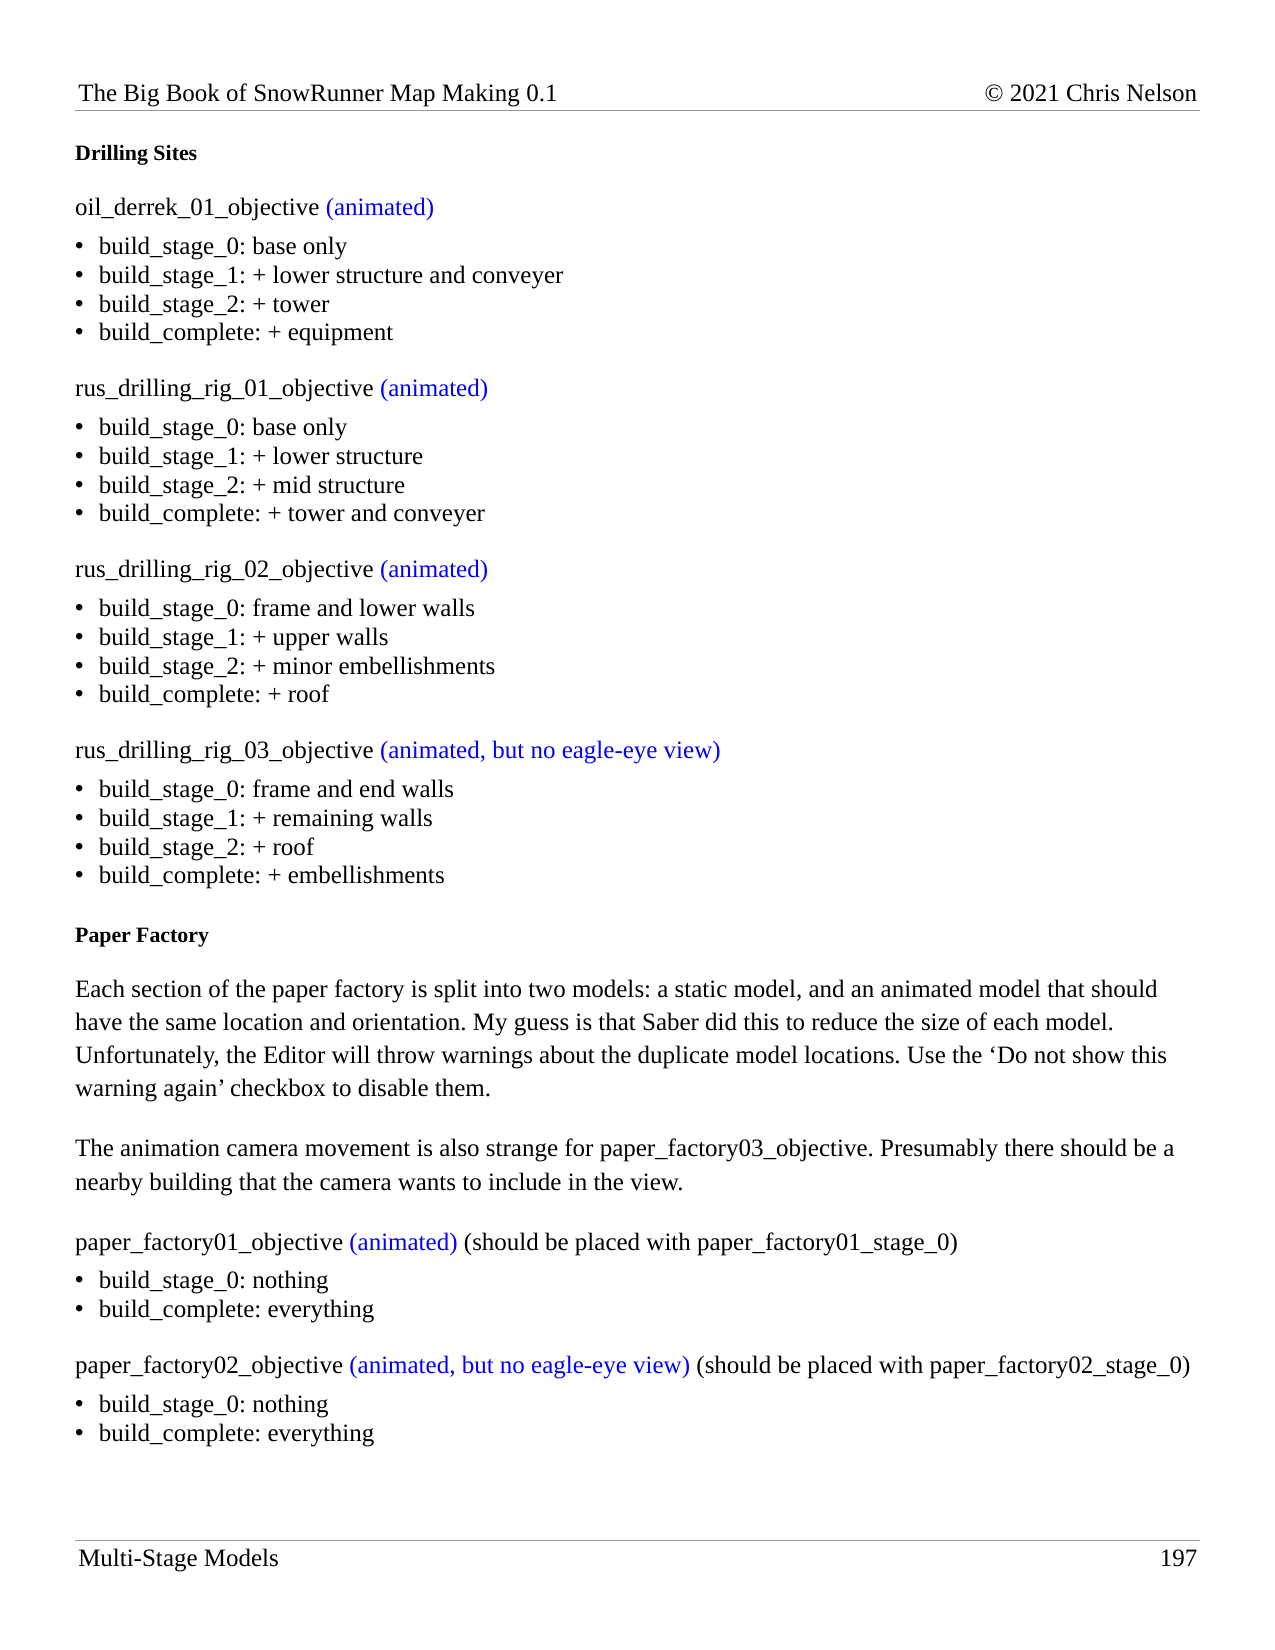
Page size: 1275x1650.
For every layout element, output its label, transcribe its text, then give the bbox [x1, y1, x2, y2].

list build_stage_0: nothing [75, 1389, 1200, 1418]
text Each section of the paper factory is split into two models: a static model, and an animated model that should have the same location and orientation. My guess is that Saber did this to reduce the size of each model. Unfortunately, the Editor will throw warnings about the duplicate model locations. Use the ‘Do not show this warning again’ checkbox to disable them. [75, 974, 1200, 1102]
subtitle oil_derrek_01_objective (animated) [75, 192, 1200, 221]
text The animation camera movement is also strange for paper_factory03_objective. Presumably there should be a nearby building that the camera wants to include in the view. [75, 1133, 1200, 1195]
list build_stage_2: + minor embellishments [75, 651, 1200, 679]
list build_stage_1: + lower structure and conveyer [75, 260, 1200, 289]
list build_stage_0: base only [75, 412, 1200, 441]
list build_complete: + embellishments [75, 861, 1200, 889]
list build_stage_0: base only [75, 231, 1200, 260]
subtitle rus_drilling_rig_02_objective (animated) [75, 554, 1200, 583]
list build_stage_0: nothing [75, 1266, 1200, 1294]
list build_stage_2: + mid structure [75, 470, 1200, 498]
subtitle Drilling Sites [75, 140, 1200, 165]
subtitle Paper Factory [75, 922, 1200, 947]
subtitle rus_drilling_rig_01_objective (animated) [75, 373, 1200, 402]
list build_stage_1: + remaining walls [75, 803, 1200, 832]
subtitle rus_drilling_rig_03_objective (animated, but no eagle-eye view) [75, 735, 1200, 764]
list build_stage_2: + roof [75, 832, 1200, 861]
subtitle paper_factory01_objective (animated) (should be placed with paper_factory01_stage_0) [75, 1227, 1200, 1255]
list build_complete: everything [75, 1294, 1200, 1323]
list build_complete: + tower and conveyer [75, 498, 1200, 527]
list build_complete: + equipment [75, 317, 1200, 346]
list build_stage_0: frame and end walls [75, 774, 1200, 803]
subtitle paper_factory02_objective (animated, but no eagle-eye view) (should be placed with paper_factory02_stage_0) [75, 1350, 1200, 1379]
list build_complete: everything [75, 1418, 1200, 1447]
list build_complete: + roof [75, 679, 1200, 708]
list build_stage_1: + lower structure [75, 441, 1200, 470]
list build_stage_1: + upper walls [75, 622, 1200, 651]
list build_stage_0: frame and lower walls [75, 593, 1200, 622]
list build_stage_2: + tower [75, 289, 1200, 317]
